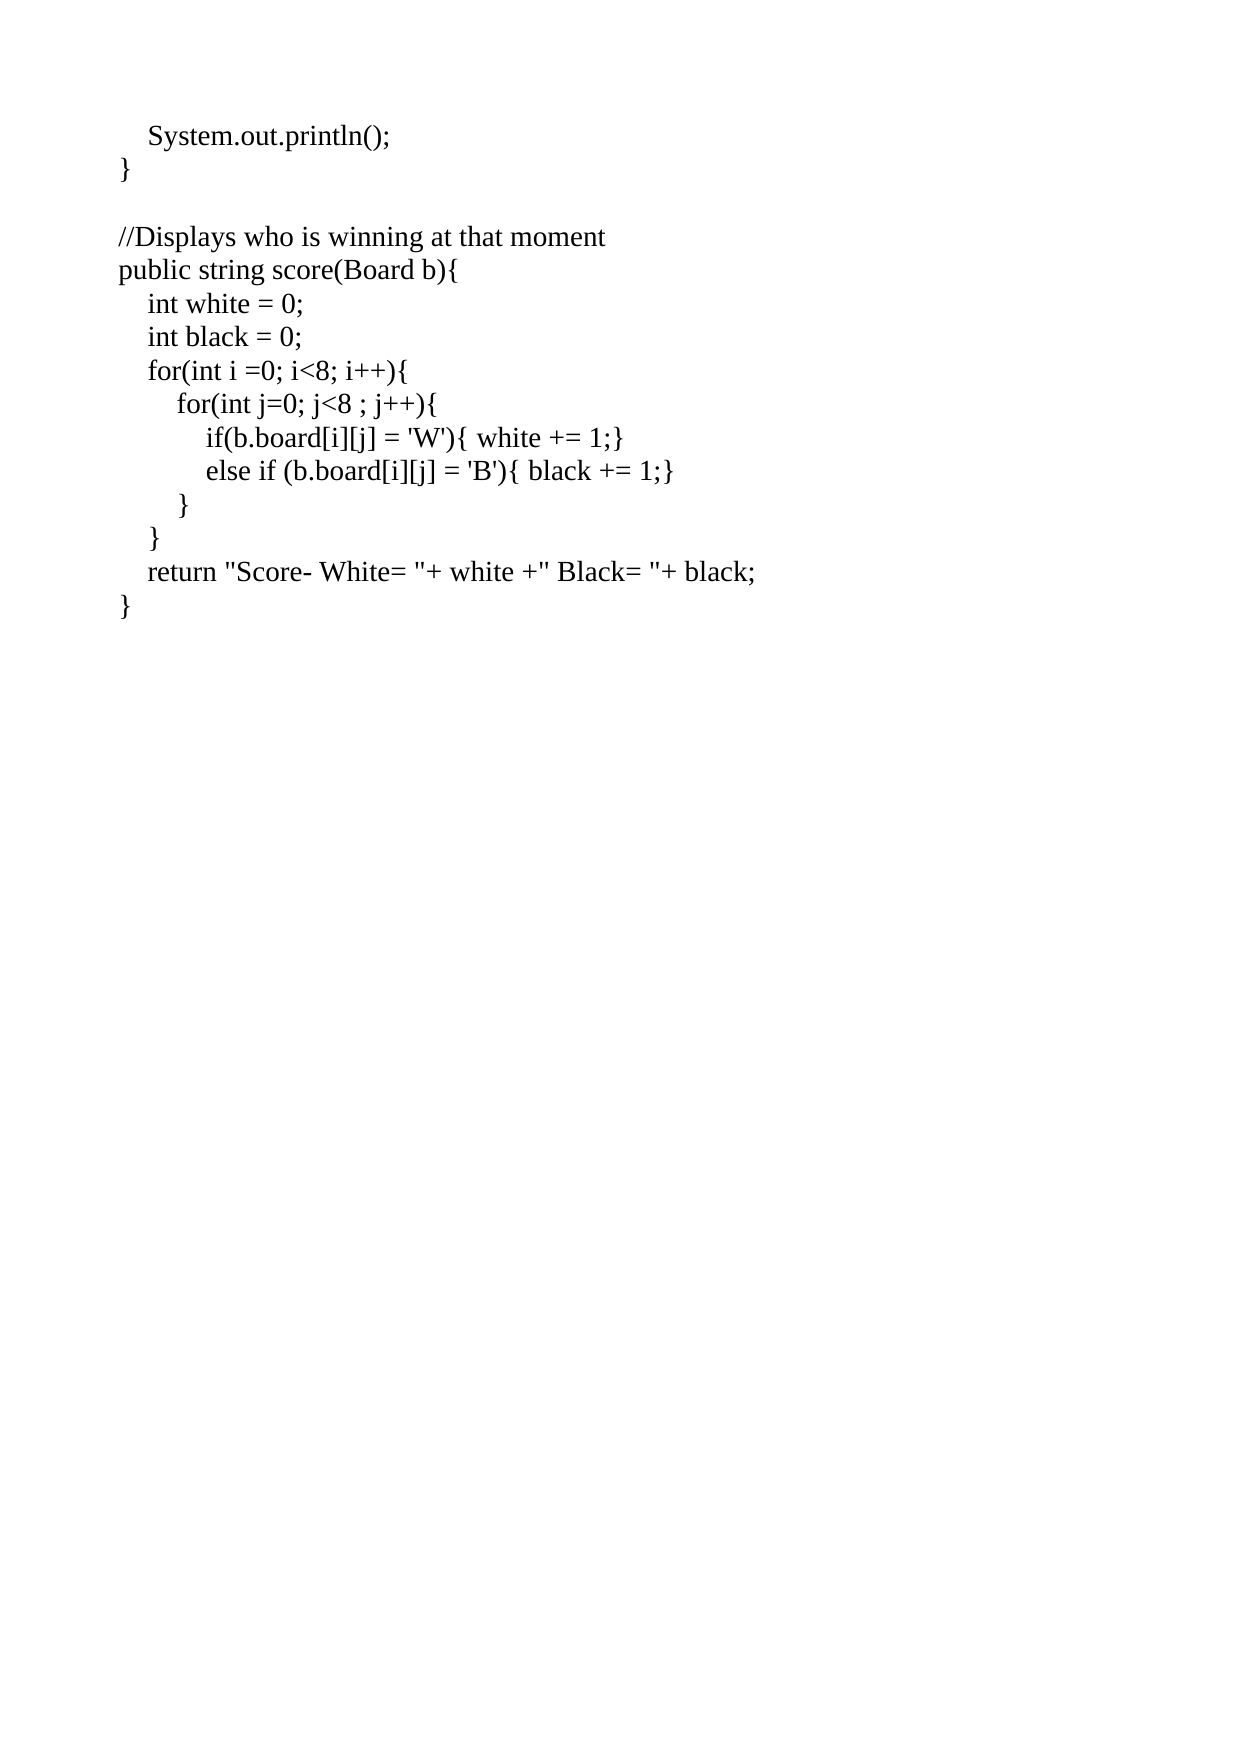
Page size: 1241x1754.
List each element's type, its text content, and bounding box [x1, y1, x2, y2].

text System.out.println(); [118, 118, 1122, 152]
text return "Score- White= "+ white +" Black= "+ black; [118, 554, 1122, 588]
text public string score(Board b){ [118, 252, 1122, 286]
text } [118, 521, 1122, 554]
text //Displays who is winning at that moment [118, 219, 1122, 252]
text int black = 0; [118, 319, 1122, 353]
text } [118, 588, 1122, 621]
text if(b.board[i][j] = 'W'){ white += 1;} [118, 420, 1122, 453]
text else if (b.board[i][j] = 'B'){ black += 1;} [118, 453, 1122, 487]
text } [118, 487, 1122, 521]
text for(int i =0; i<8; i++){ [118, 353, 1122, 386]
text } [118, 152, 1122, 185]
text int white = 0; [118, 286, 1122, 319]
text for(int j=0; j<8 ; j++){ [118, 386, 1122, 420]
